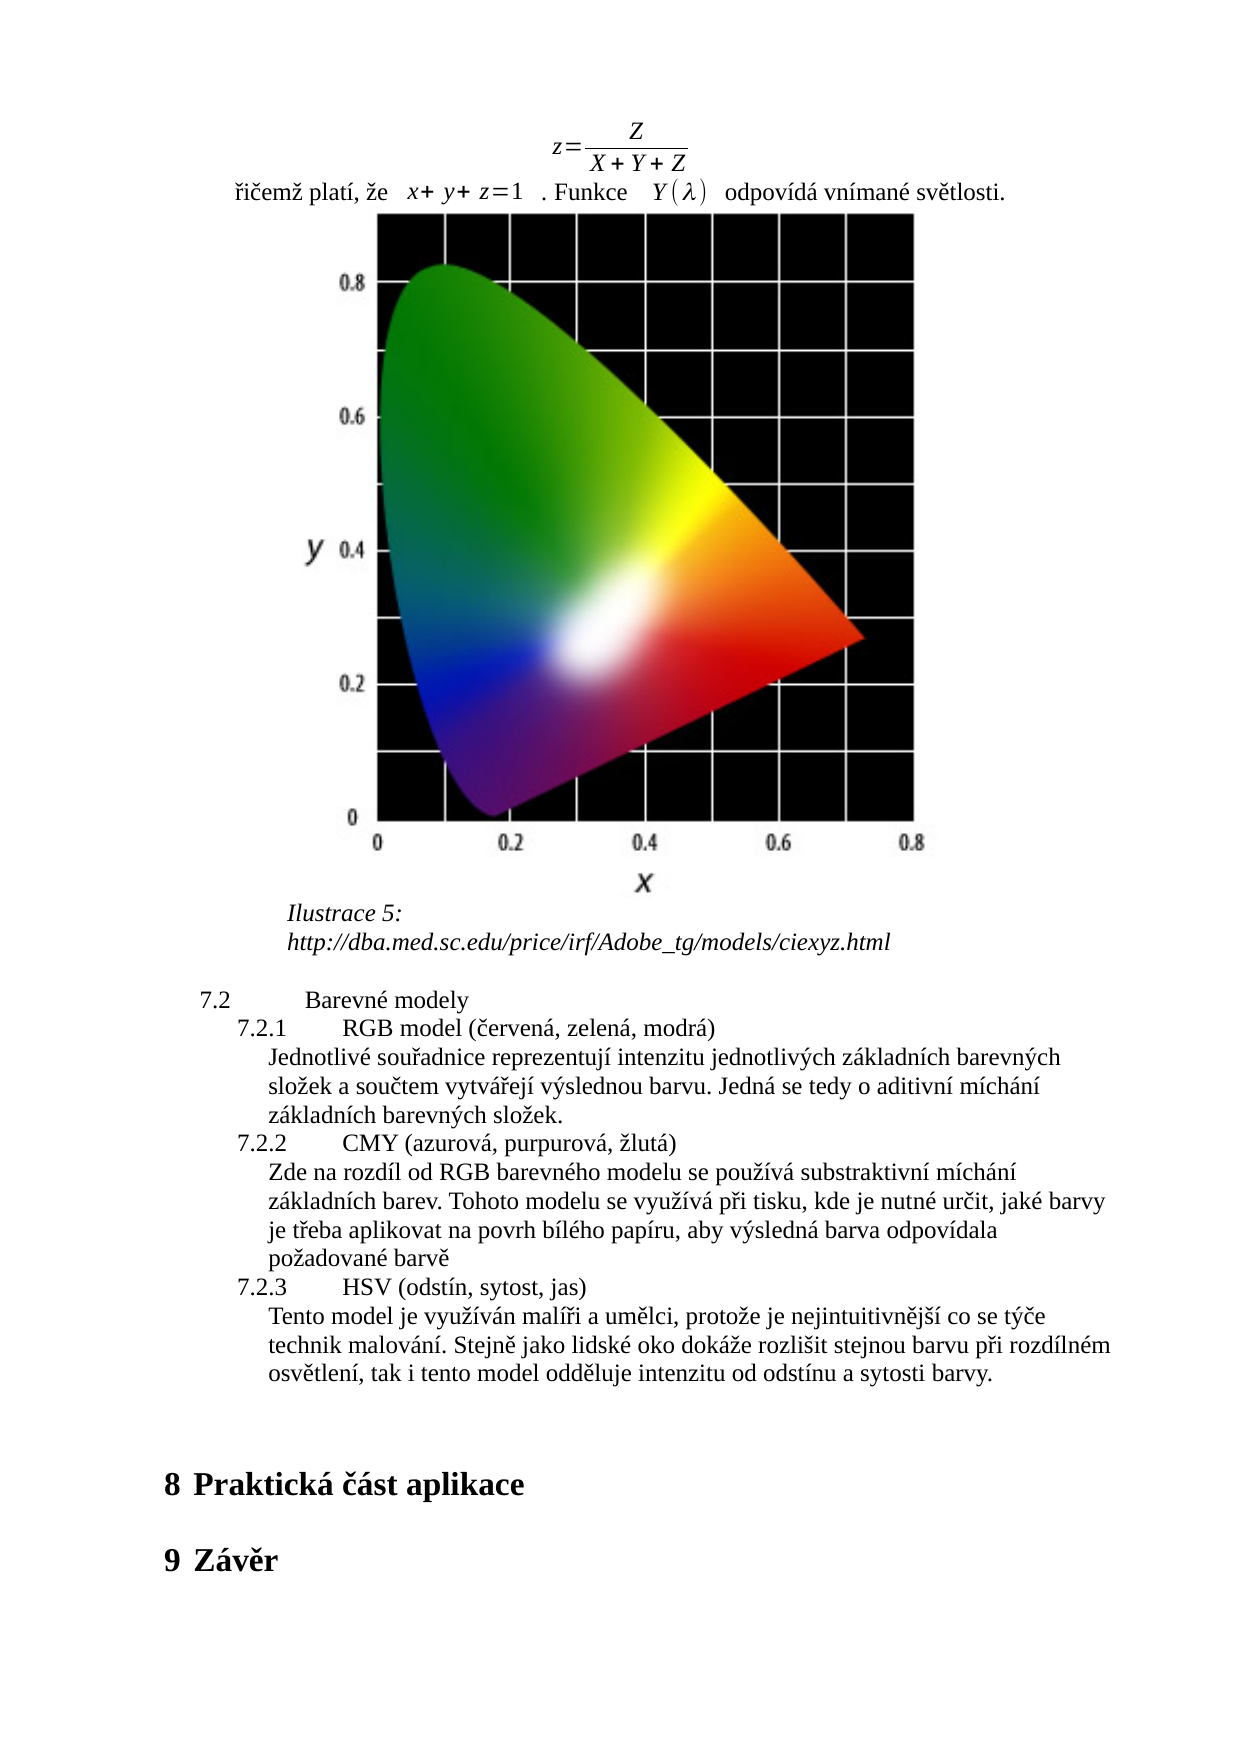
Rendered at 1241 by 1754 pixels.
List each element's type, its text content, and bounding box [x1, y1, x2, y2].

list Zde na rozdíl od RGB barevného modelu se používá substraktivní míchání základních barev. Tohoto modelu se využívá při tisku, kde je nutné určit, jaké barvy je třeba aplikovat na povrh bílého papíru, aby výsledná barva odpovídala požadované barvě [231, 1157, 1122, 1272]
list Ilustrace 5: http://dba.med.sc.edu/price/irf/Adobe_tg/models/ciexyz.html [287, 899, 953, 956]
list řičemž platí, že. Funkce odpovídá vnímané světlosti. [118, 177, 1122, 207]
list HSV (odstín, sytost, jas) [231, 1272, 1122, 1301]
list Barevné modely [193, 985, 1122, 1013]
list Závěr [156, 1541, 1122, 1579]
list RGB model (červená, zelená, modrá) [231, 1013, 1122, 1042]
list Tento model je využíván malíři a umělci, protože je nejintuitivnější co se týče technik malování. Stejně jako lidské oko dokáže rozlišit stejnou barvu při rozdílném osvětlení, tak i tento model odděluje intenzitu od odstínu a sytosti barvy. [231, 1301, 1122, 1387]
list Jednotlivé souřadnice reprezentují intenzitu jednotlivých základních barevných složek a součtem vytvářejí výslednou barvu. Jedná se tedy o aditivní míchání základních barevných složek. [231, 1042, 1122, 1128]
list CMY (azurová, purpurová, žlutá) [231, 1128, 1122, 1157]
picture [286, 206, 954, 899]
list Praktická část aplikace [156, 1464, 1122, 1502]
